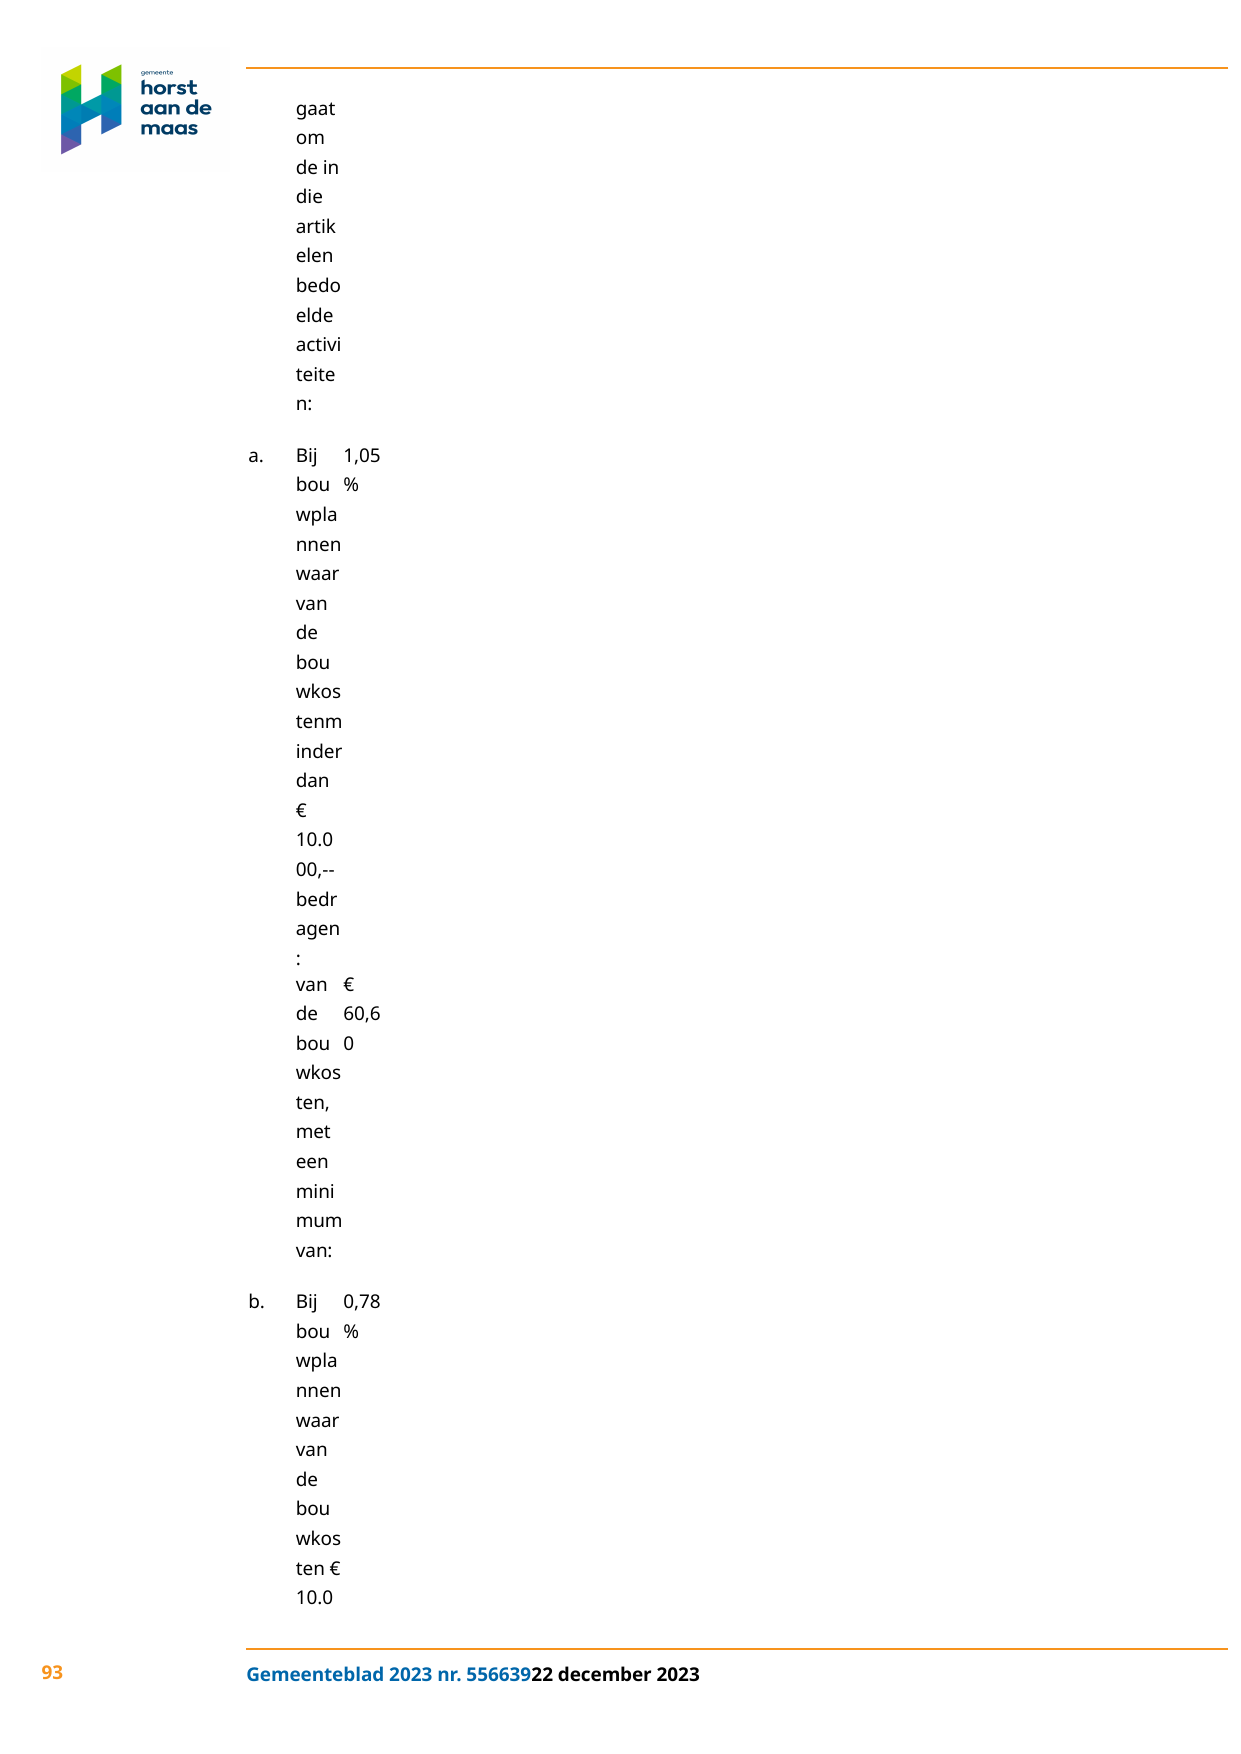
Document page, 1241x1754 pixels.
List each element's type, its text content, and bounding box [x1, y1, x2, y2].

table_cell [296, 416, 343, 442]
table_cell [296, 1263, 343, 1288]
table_cell gaat om de in die artikelen bedoelde activiteiten: [296, 95, 343, 416]
table_cell € 60,60 [343, 971, 391, 1263]
table_cell [248, 95, 296, 416]
table_cell b. [248, 1289, 296, 1610]
table_cell 0,78% [343, 1289, 391, 1610]
picture [41, 47, 231, 172]
table_cell [343, 95, 391, 416]
table_cell Bij bouwplannen waarvan de bouwkostenminder dan € 10.000,-- bedragen: [296, 442, 343, 971]
table_cell 1,05% [343, 442, 391, 971]
table_cell a. [248, 442, 296, 971]
table_cell [343, 1263, 391, 1288]
table_cell van de bouwkosten, met een minimum van: [296, 971, 343, 1263]
table_cell [248, 971, 296, 1263]
table_cell [248, 1263, 296, 1288]
table_cell [248, 416, 296, 442]
table_cell Bij bouwplannen waarvan de bouwkosten € 10.0 [296, 1289, 343, 1610]
table_cell [343, 416, 391, 442]
